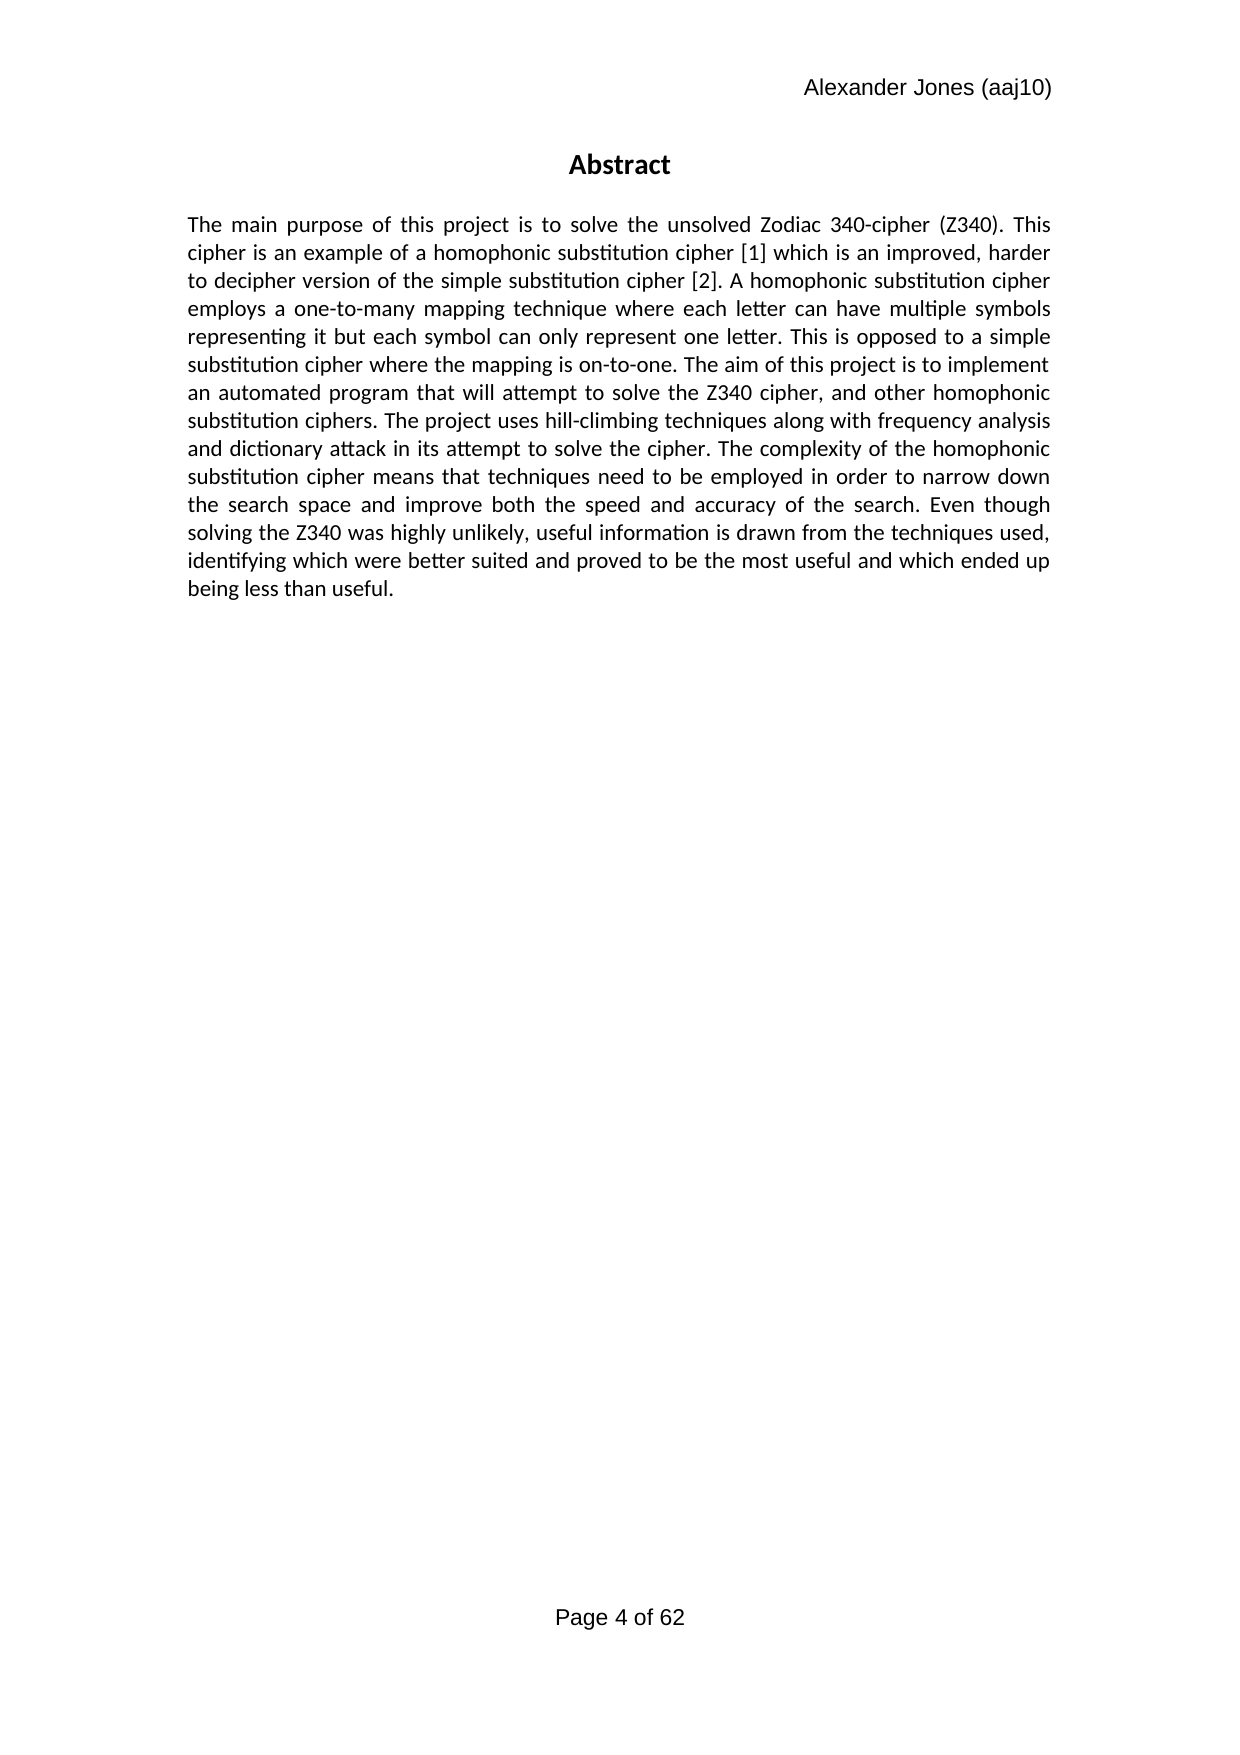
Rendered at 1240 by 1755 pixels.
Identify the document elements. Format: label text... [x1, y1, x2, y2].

text Abstract [187, 146, 1052, 182]
text The main purpose of this project is to solve the unsolved Zodiac 340-cipher (Z340). This cipher is an example of a homophonic substitution cipher [1] which is an improved, harder to decipher version of the simple substitution cipher [2]. A homophonic substitution cipher employs a one-to-many mapping technique where each letter can have multiple symbols representing it but each symbol can only represent one letter. This is opposed to a simple substitution cipher where the mapping is on-to-one. The aim of this project is to implement an automated program that will attempt to solve the Z340 cipher, and other homophonic substitution ciphers. The project uses hill-climbing techniques along with frequency analysis and dictionary attack in its attempt to solve the cipher. The complexity of the homophonic substitution cipher means that techniques need to be employed in order to narrow down the search space and improve both the speed and accuracy of the search. Even though solving the Z340 was highly unlikely, useful information is drawn from the techniques used, identifying which were better suited and proved to be the most useful and which ended up being less than useful. [187, 210, 1052, 602]
